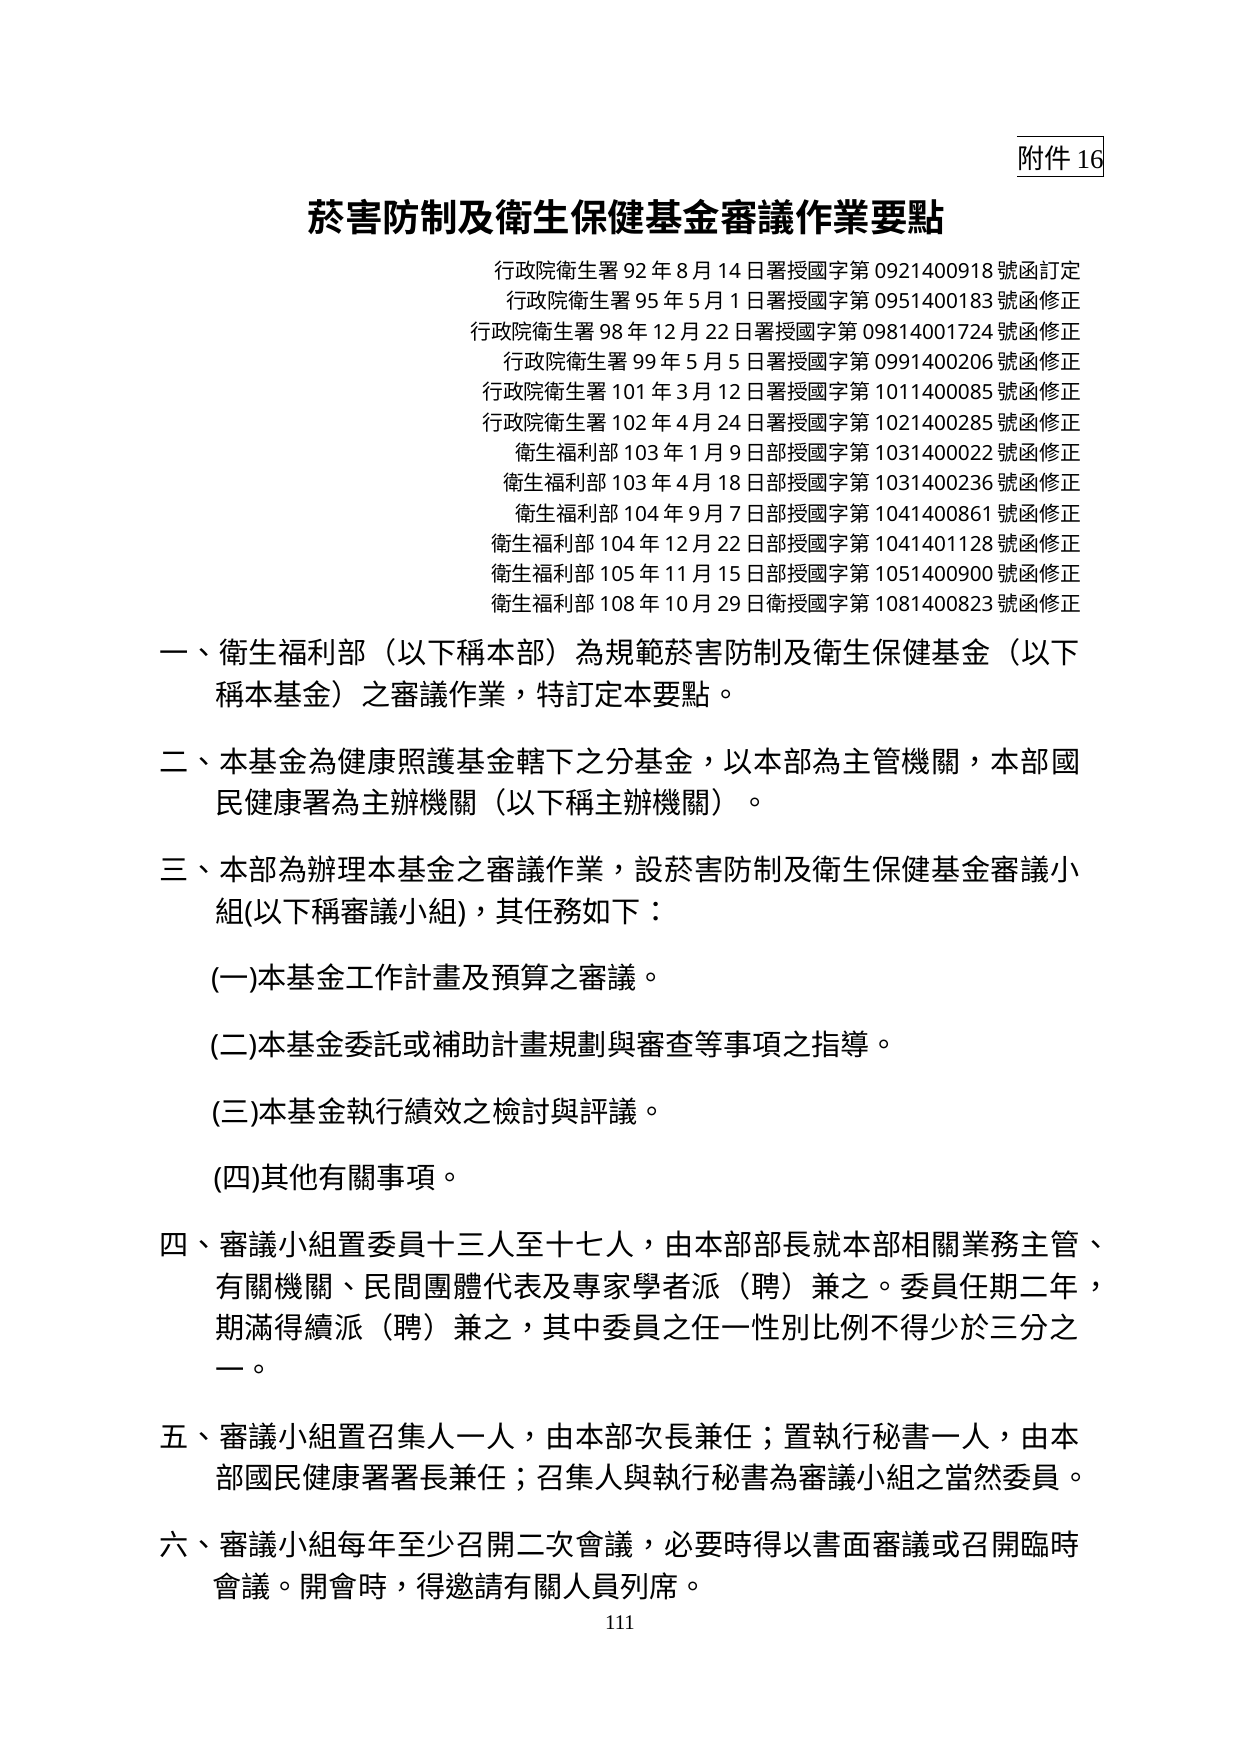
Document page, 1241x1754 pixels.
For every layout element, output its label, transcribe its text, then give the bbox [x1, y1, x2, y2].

text 菸害防制及衛生保健基金審議作業要點 [159, 190, 1081, 242]
text 一、衛生福利部（以下稱本部）為規範菸害防制及衛生保健基金（以下稱本基金）之審議作業，特訂定本要點。 [159, 631, 1081, 714]
text 六、審議小組每年至少召開二次會議，必要時得以書面審議或召開臨時會議。開會時，得邀請有關人員列席。 [159, 1522, 1081, 1606]
text (二)本基金委託或補助計畫規劃與審查等事項之指導。 [210, 1022, 1081, 1064]
text 行政院衛生署99年5 月5 日署授國字第0991400206號函修正 [159, 345, 1081, 376]
text 行政院衛生署95年5月1日署授國字第0951400183號函修正 [159, 284, 1081, 315]
text 五、審議小組置召集人一人，由本部次長兼任；置執行秘書一人，由本部國民健康署署長兼任；召集人與執行秘書為審議小組之當然委員。 [159, 1414, 1081, 1497]
text 衛生福利部108年10月29日衛授國字第1081400823號函修正 [159, 588, 1081, 618]
text 行政院衛生署102年4月24日署授國字第1021400285號函修正 [159, 406, 1081, 436]
text 衛生福利部104年9月7日部授國字第1041400861號函修正 [159, 497, 1081, 527]
text (四)其他有關事項。 [213, 1156, 1081, 1197]
text 衛生福利部104年12月22日部授國字第1041401128號函修正 [159, 527, 1081, 557]
text 三、本部為辦理本基金之審議作業，設菸害防制及衛生保健基金審議小組(以下稱審議小組)，其任務如下： [159, 847, 1081, 931]
text (一)本基金工作計畫及預算之審議。 [211, 956, 1081, 997]
text 衛生福利部103年4月18日部授國字第1031400236號函修正 [159, 466, 1081, 497]
text 衛生福利部103年1月9日部授國字第1031400022號函修正 [159, 436, 1081, 466]
text 行政院衛生署98年12月22日署授國字第09814001724號函修正 [159, 315, 1081, 345]
text 四、審議小組置委員十三人至十七人，由本部部長就本部相關業務主管、有關機關、民間團體代表及專家學者派（聘）兼之。委員任期二年，期滿得續派（聘）兼之，其中委員之任一性別比例不得少於三分之一。 [159, 1222, 1081, 1389]
text 附件16 [159, 136, 1103, 177]
text 二、本基金為健康照護基金轄下之分基金，以本部為主管機關，本部國民健康署為主辦機關（以下稱主辦機關）。 [159, 739, 1081, 822]
text (三)本基金執行績效之檢討與評議。 [212, 1089, 1081, 1131]
text 衛生福利部105年11月15日部授國字第1051400900號函修正 [159, 557, 1081, 588]
text 行政院衛生署101年3月12日署授國字第1011400085號函修正 [159, 376, 1081, 406]
text 行政院衛生署92年8月14日署授國字第0921400918號函訂定 [159, 254, 1081, 284]
